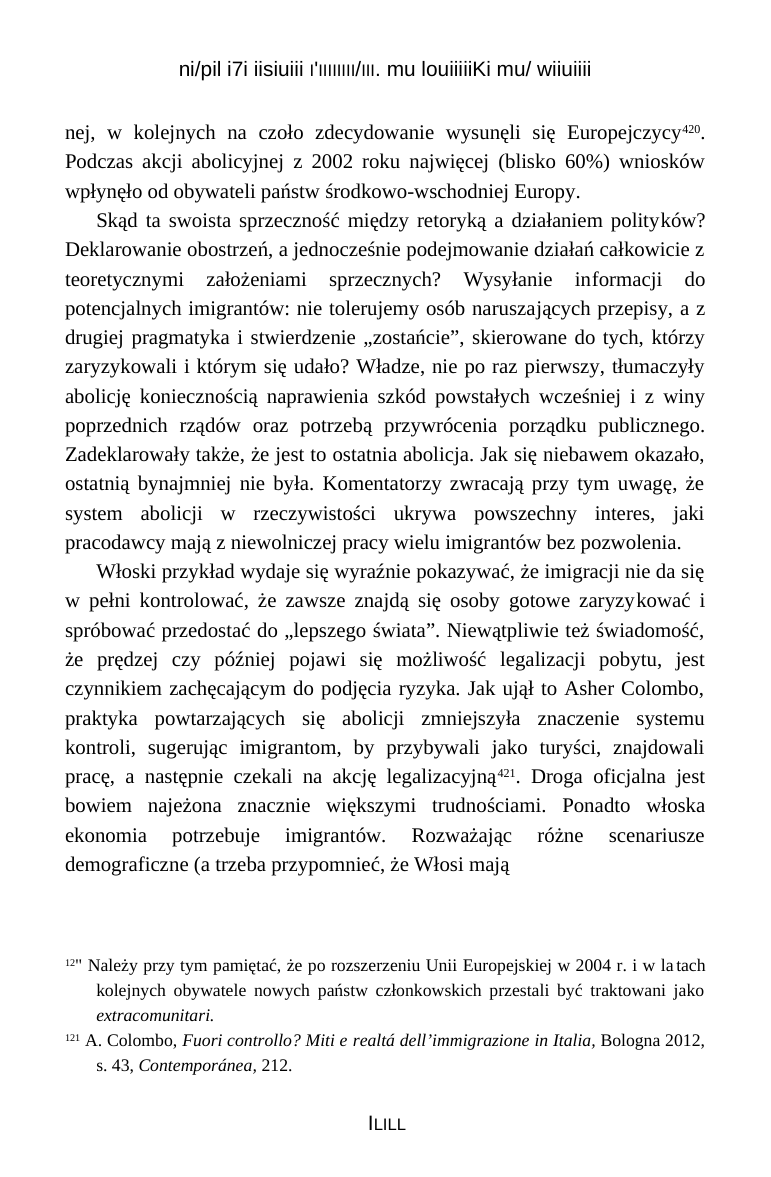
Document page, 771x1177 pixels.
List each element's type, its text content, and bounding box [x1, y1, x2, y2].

text Włoski przykład wydaje się wyraźnie pokazywać, że imigracji nie da się w pełni kontrolować, że zawsze znajdą się osoby gotowe zaryzy­kować i spróbować przedostać do „lepszego świata”. Niewątpliwie też świadomość, że prędzej czy później pojawi się możliwość legalizacji pobytu, jest czynnikiem zachęcającym do podjęcia ryzyka. Jak ujął to Asher Colombo, praktyka powtarzających się abolicji zmniejszyła znaczenie systemu kontroli, sugerując imigrantom, by przybywali jako turyści, znajdowali pracę, a następnie czekali na akcję legalizacyjną421. Droga oficjalna jest bowiem najeżona znacznie większymi trudno­ściami. Ponadto włoska ekonomia potrzebuje imigrantów. Rozważając różne scenariusze demograficzne (a trzeba przypomnieć, że Włosi mają [65, 559, 705, 876]
text Ilill [69, 1111, 705, 1134]
text nej, w kolejnych na czoło zdecydowanie wysunęli się Europejczycy420. Podczas akcji abolicyjnej z 2002 roku najwięcej (blisko 60%) wniosków wpłynęło od obywateli państw środkowo-wschodniej Europy. [65, 120, 705, 203]
text 121 A. Colombo, Fuori controllo? Miti e realtá dell’immigrazione in Italia, Bologna 2012, s. 43, Contemporánea, 212. [65, 1030, 705, 1076]
text ni/pil i7i iisiuiii i'iiiiiiii/iii. mu louiiiiiKi mu/ wiiuiiii [65, 57, 705, 81]
text Skąd ta swoista sprzeczność między retoryką a działaniem polity­ków? Deklarowanie obostrzeń, a jednocześnie podejmowanie działań całkowicie z teoretycznymi założeniami sprzecznych? Wysyłanie in­formacji do potencjalnych imigrantów: nie tolerujemy osób narusza­jących przepisy, a z drugiej pragmatyka i stwierdzenie „zostańcie”, skierowane do tych, którzy zaryzykowali i którym się udało? Władze, nie po raz pierwszy, tłumaczyły abolicję koniecznością naprawienia szkód powstałych wcześniej i z winy poprzednich rządów oraz potrze­bą przywrócenia porządku publicznego. Zadeklarowały także, że jest to ostatnia abolicja. Jak się niebawem okazało, ostatnią bynajmniej nie była. Komentatorzy zwracają przy tym uwagę, że system abolicji w rzeczywistości ukrywa powszechny interes, jaki pracodawcy mają z niewolniczej pracy wielu imigrantów bez pozwolenia. [65, 208, 705, 554]
text 12" Należy przy tym pamiętać, że po rozszerzeniu Unii Europejskiej w 2004 r. i w la­tach kolejnych obywatele nowych państw członkowskich przestali być traktowani jako extracomunitari. [65, 954, 705, 1025]
